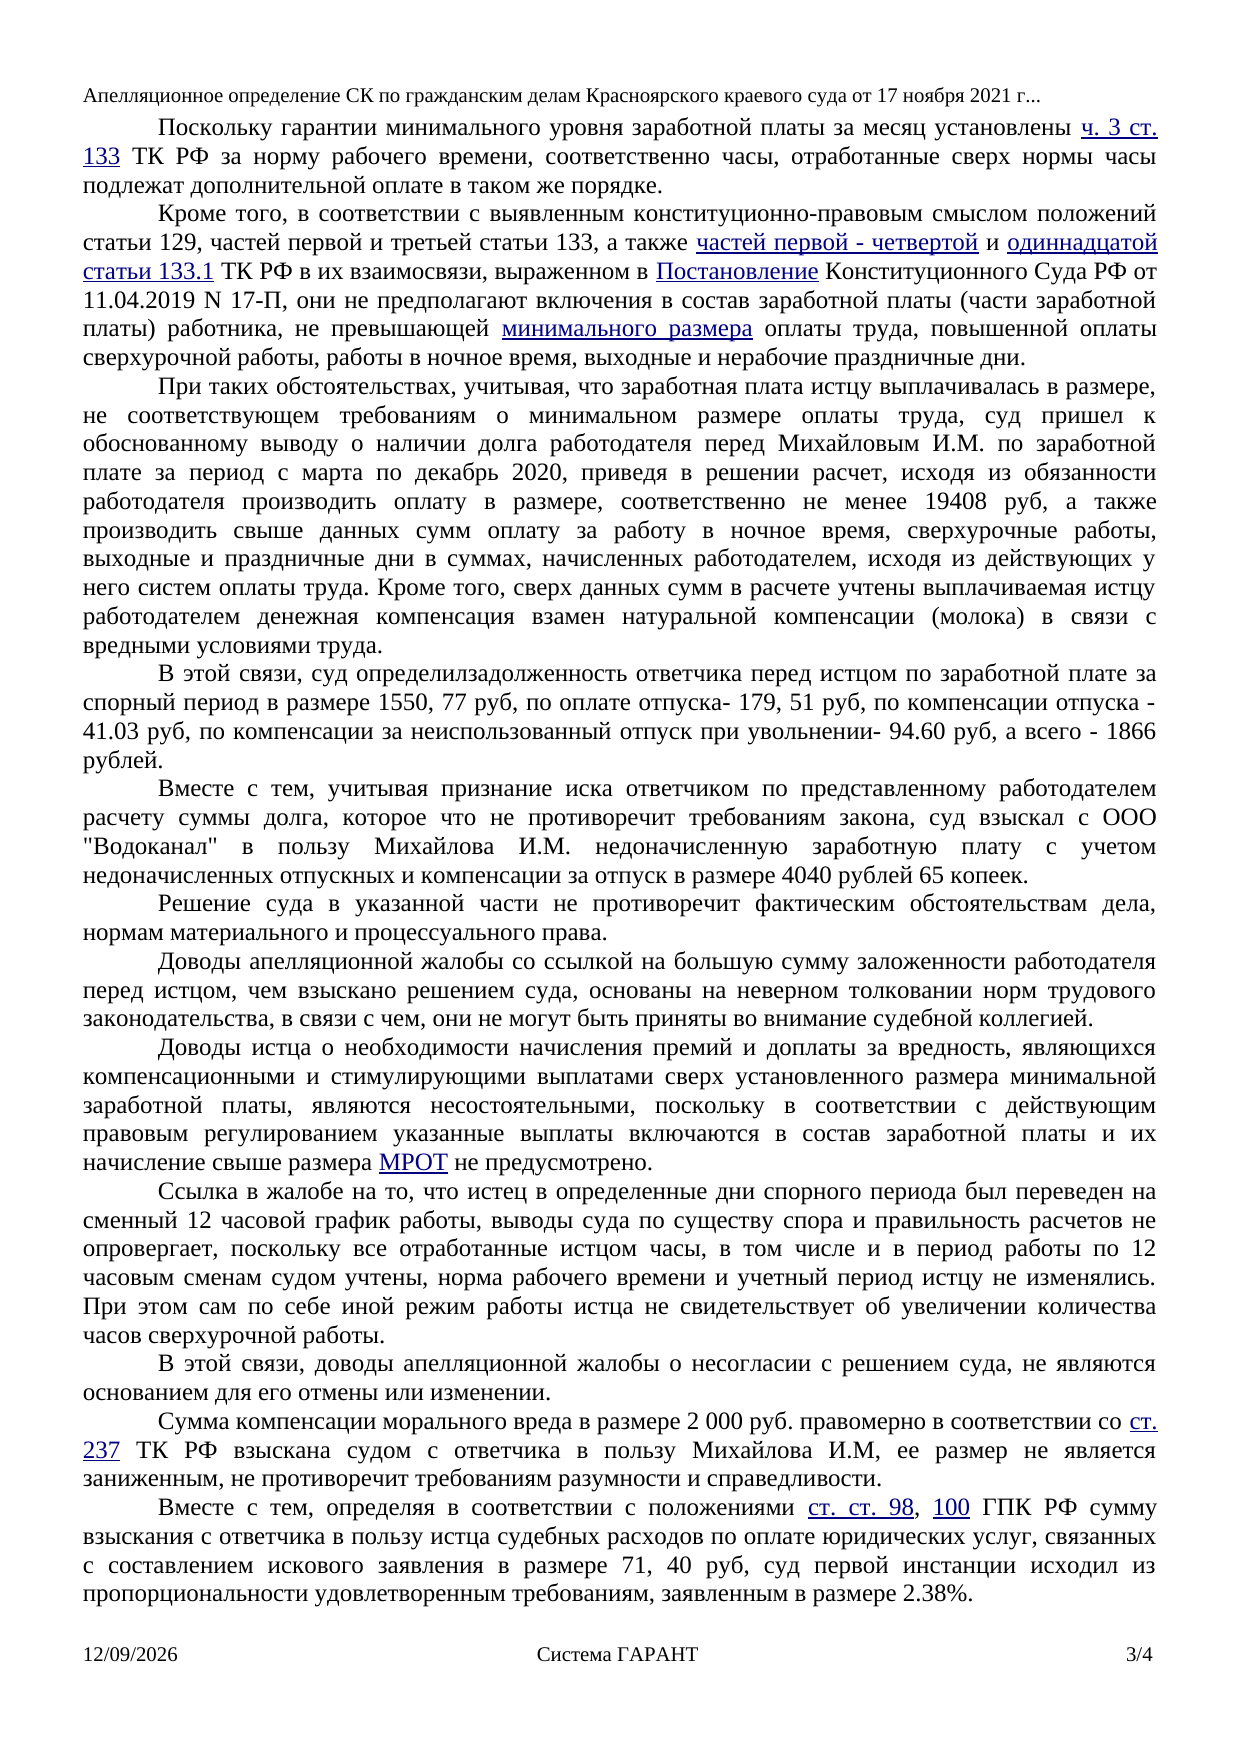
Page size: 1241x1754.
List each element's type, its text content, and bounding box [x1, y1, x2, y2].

text Ссылка в жалобе на то, что истец в определенные дни спорного периода был переведен на сменный 12 часовой график работы, выводы суда по существу спора и правильность расчетов не опровергает, поскольку все отработанные истцом часы, в том числе и в период работы по 12 часовым сменам судом учтены, норма рабочего времени и учетный период истцу не изменялись. При этом сам по себе иной режим работы истца не свидетельствует об увеличении количества часов сверхурочной работы. [83, 1176, 1157, 1348]
text Доводы истца о необходимости начисления премий и доплаты за вредность, являющихся компенсационными и стимулирующими выплатами сверх установленного размера минимальной заработной платы, являются несостоятельными, поскольку в соответствии с действующим правовым регулированием указанные выплаты включаются в состав заработной платы и их начисление свыше размера МРОТ не предусмотрено. [83, 1032, 1157, 1176]
text При таких обстоятельствах, учитывая, что заработная плата истцу выплачивалась в размере, не соответствующем требованиям о минимальном размере оплаты труда, суд пришел к обоснованному выводу о наличии долга работодателя перед Михайловым И.М. по заработной плате за период с марта по декабрь 2020, приведя в решении расчет, исходя из обязанности работодателя производить оплату в размере, соответственно не менее 19408 руб, а также производить свыше данных сумм оплату за работу в ночное время, сверхурочные работы, выходные и праздничные дни в суммах, начисленных работодателем, исходя из действующих у него систем оплаты труда. Кроме того, сверх данных сумм в расчете учтены выплачиваемая истцу работодателем денежная компенсация взамен натуральной компенсации (молока) в связи с вредными условиями труда. [83, 371, 1157, 658]
text Поскольку гарантии минимального уровня заработной платы за месяц установлены ч. 3 ст. 133 ТК РФ за норму рабочего времени, соответственно часы, отработанные сверх нормы часы подлежат дополнительной оплате в таком же порядке. [83, 112, 1157, 198]
text Вместе с тем, учитывая признание иска ответчиком по представленному работодателем расчету суммы долга, которое что не противоречит требованиям закона, суд взыскал с ООО "Водоканал" в пользу Михайлова И.М. недоначисленную заработную плату с учетом недоначисленных отпускных и компенсации за отпуск в размере 4040 рублей 65 копеек. [83, 773, 1157, 888]
text Кроме того, в соответствии с выявленным конституционно-правовым смыслом положений статьи 129, частей первой и третьей статьи 133, а также частей первой - четвертой и одиннадцатой статьи 133.1 ТК РФ в их взаимосвязи, выраженном в Постановление Конституционного Суда РФ от 11.04.2019 N 17-П, они не предполагают включения в состав заработной платы (части заработной платы) работника, не превышающей минимального размера оплаты труда, повышенной оплаты сверхурочной работы, работы в ночное время, выходные и нерабочие праздничные дни. [83, 198, 1157, 371]
text Сумма компенсации морального вреда в размере 2 000 руб. правомерно в соответствии со ст. 237 ТК РФ взыскана судом с ответчика в пользу Михайлова И.М, ее размер не является заниженным, не противоречит требованиям разумности и справедливости. [83, 1406, 1157, 1492]
text Решение суда в указанной части не противоречит фактическим обстоятельствам дела, нормам материального и процессуального права. [83, 888, 1157, 946]
text В этой связи, суд определилзадолженность ответчика перед истцом по заработной плате за спорный период в размере 1550, 77 руб, по оплате отпуска- 179, 51 руб, по компенсации отпуска - 41.03 руб, по компенсации за неиспользованный отпуск при увольнении- 94.60 руб, а всего - 1866 рублей. [83, 658, 1157, 773]
text В этой связи, доводы апелляционной жалобы о несогласии с решением суда, не являются основанием для его отмены или изменении. [83, 1348, 1157, 1406]
text Вместе с тем, определяя в соответствии с положениями ст. ст. 98, 100 ГПК РФ сумму взыскания с ответчика в пользу истца судебных расходов по оплате юридических услуг, связанных с составлением искового заявления в размере 71, 40 руб, суд первой инстанции исходил из пропорциональности удовлетворенным требованиям, заявленным в размере 2.38%. [83, 1492, 1157, 1607]
text Доводы апелляционной жалобы со ссылкой на большую сумму заложенности работодателя перед истцом, чем взыскано решением суда, основаны на неверном толковании норм трудового законодательства, в связи с чем, они не могут быть приняты во внимание судебной коллегией. [83, 946, 1157, 1032]
